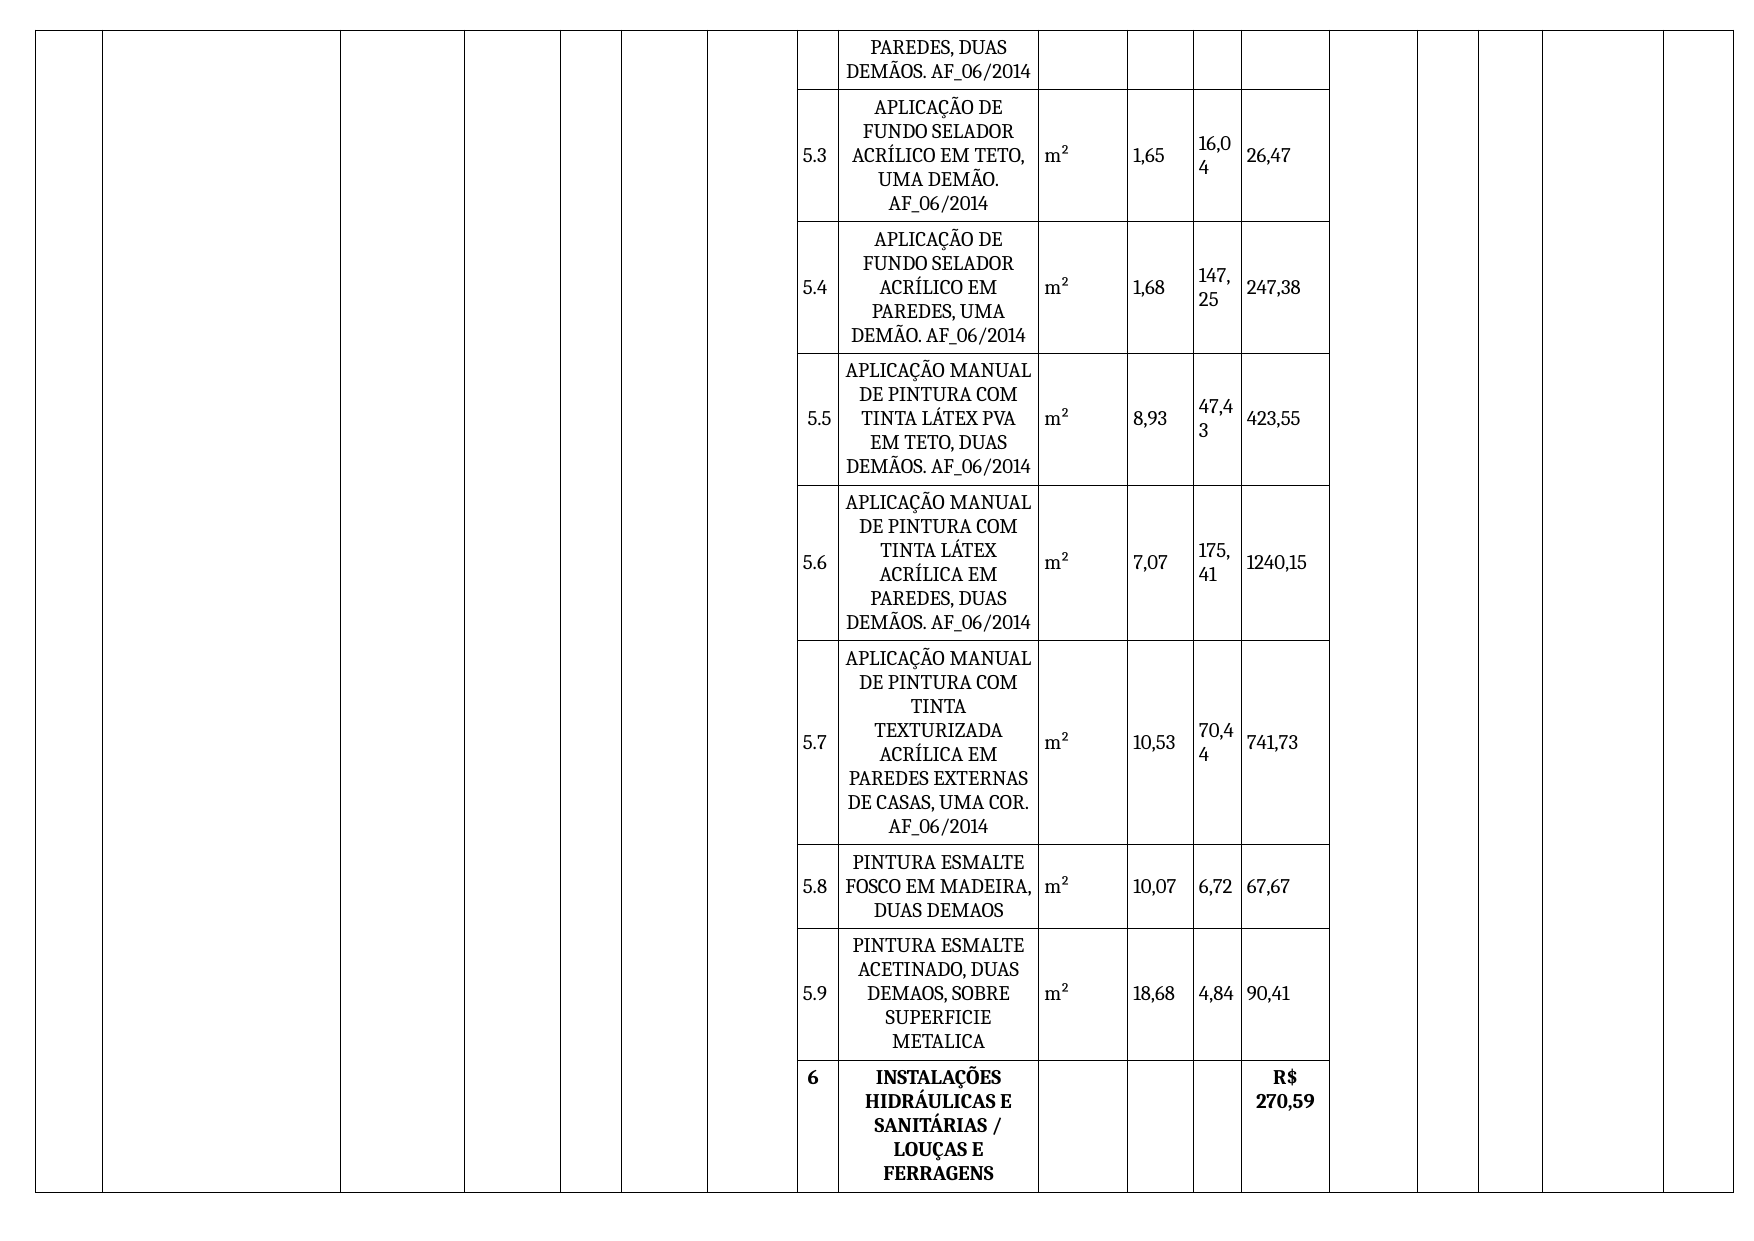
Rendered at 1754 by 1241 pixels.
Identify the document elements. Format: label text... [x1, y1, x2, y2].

table_cell R$ 270,59 [1242, 1061, 1329, 1191]
table_cell 10,53 [1128, 641, 1193, 844]
table_cell 26,47 [1242, 90, 1329, 221]
table_cell 10,07 [1128, 845, 1193, 928]
table_cell APLICAÇÃO MANUAL DE PINTURA COM TINTA TEXTURIZADA ACRÍLICA EM PAREDES EXTERNAS DE CASAS, UMA COR. AF_06/2014 [839, 641, 1038, 844]
table_cell 741,73 [1242, 641, 1329, 844]
table_cell [1242, 31, 1329, 89]
table_cell [1479, 31, 1542, 1191]
table_cell [1543, 31, 1663, 1191]
table_cell PAREDES, DUAS DEMÃOS. AF_06/2014 [839, 31, 1038, 89]
table_cell 147,25 [1194, 222, 1241, 353]
table_cell 47,43 [1194, 354, 1241, 485]
table_cell 67,67 [1242, 845, 1329, 928]
table_cell m² [1039, 486, 1127, 640]
table_cell 423,55 [1242, 354, 1329, 485]
table_cell m² [1039, 222, 1127, 353]
table_cell [36, 31, 102, 1191]
table_cell [1128, 31, 1193, 89]
table_cell [465, 31, 560, 1191]
table_cell APLICAÇÃO MANUAL DE PINTURA COM TINTA LÁTEX PVA EM TETO, DUAS DEMÃOS. AF_06/2014 [839, 354, 1038, 485]
table_cell [561, 31, 621, 1191]
table_cell 175,41 [1194, 486, 1241, 640]
table_cell [1128, 1061, 1193, 1191]
table_cell 5.4 [798, 222, 838, 353]
table_cell [1418, 31, 1478, 1191]
table_cell [708, 31, 797, 1191]
table_cell m² [1039, 929, 1127, 1060]
table_cell [798, 31, 838, 89]
table_cell [1194, 31, 1241, 89]
table_cell 247,38 [1242, 222, 1329, 353]
table_cell [1664, 31, 1733, 1191]
table_cell 70,44 [1194, 641, 1241, 844]
table_cell [1330, 31, 1417, 1191]
table_cell m² [1039, 845, 1127, 928]
table_cell 16,04 [1194, 90, 1241, 221]
table_cell PINTURA ESMALTE FOSCO EM MADEIRA, DUAS DEMAOS [839, 845, 1038, 928]
table_cell 5.9 [798, 929, 838, 1060]
table_cell [341, 31, 464, 1191]
table_cell 90,41 [1242, 929, 1329, 1060]
table_cell 5.3 [798, 90, 838, 221]
table_cell m² [1039, 641, 1127, 844]
table_cell APLICAÇÃO MANUAL DE PINTURA COM TINTA LÁTEX ACRÍLICA EM PAREDES, DUAS DEMÃOS. AF_06/2014 [839, 486, 1038, 640]
table_cell 6 [798, 1061, 838, 1191]
table_cell [1039, 1061, 1127, 1191]
table_cell 5.8 [798, 845, 838, 928]
table_cell 1,65 [1128, 90, 1193, 221]
table_cell 7,07 [1128, 486, 1193, 640]
table_cell PINTURA ESMALTE ACETINADO, DUAS DEMAOS, SOBRE SUPERFICIE METALICA [839, 929, 1038, 1060]
table_cell APLICAÇÃO DE FUNDO SELADOR ACRÍLICO EM PAREDES, UMA DEMÃO. AF_06/2014 [839, 222, 1038, 353]
table_cell 6,72 [1194, 845, 1241, 928]
table_cell 1,68 [1128, 222, 1193, 353]
table_cell 5.7 [798, 641, 838, 844]
table_cell APLICAÇÃO DE FUNDO SELADOR ACRÍLICO EM TETO, UMA DEMÃO. AF_06/2014 [839, 90, 1038, 221]
table_cell m² [1039, 354, 1127, 485]
table_cell 5.6 [798, 486, 838, 640]
table_cell m² [1039, 90, 1127, 221]
table_cell [622, 31, 707, 1191]
table_cell [1194, 1061, 1241, 1191]
table_cell [1039, 31, 1127, 89]
table_cell 1240,15 [1242, 486, 1329, 640]
table_cell 4,84 [1194, 929, 1241, 1060]
table_cell 8,93 [1128, 354, 1193, 485]
table_cell INSTALAÇÕES HIDRÁULICAS E SANITÁRIAS / LOUÇAS E FERRAGENS [839, 1061, 1038, 1191]
table_cell 5.5 [798, 354, 838, 485]
table_cell 18,68 [1128, 929, 1193, 1060]
table_cell [103, 31, 340, 1191]
